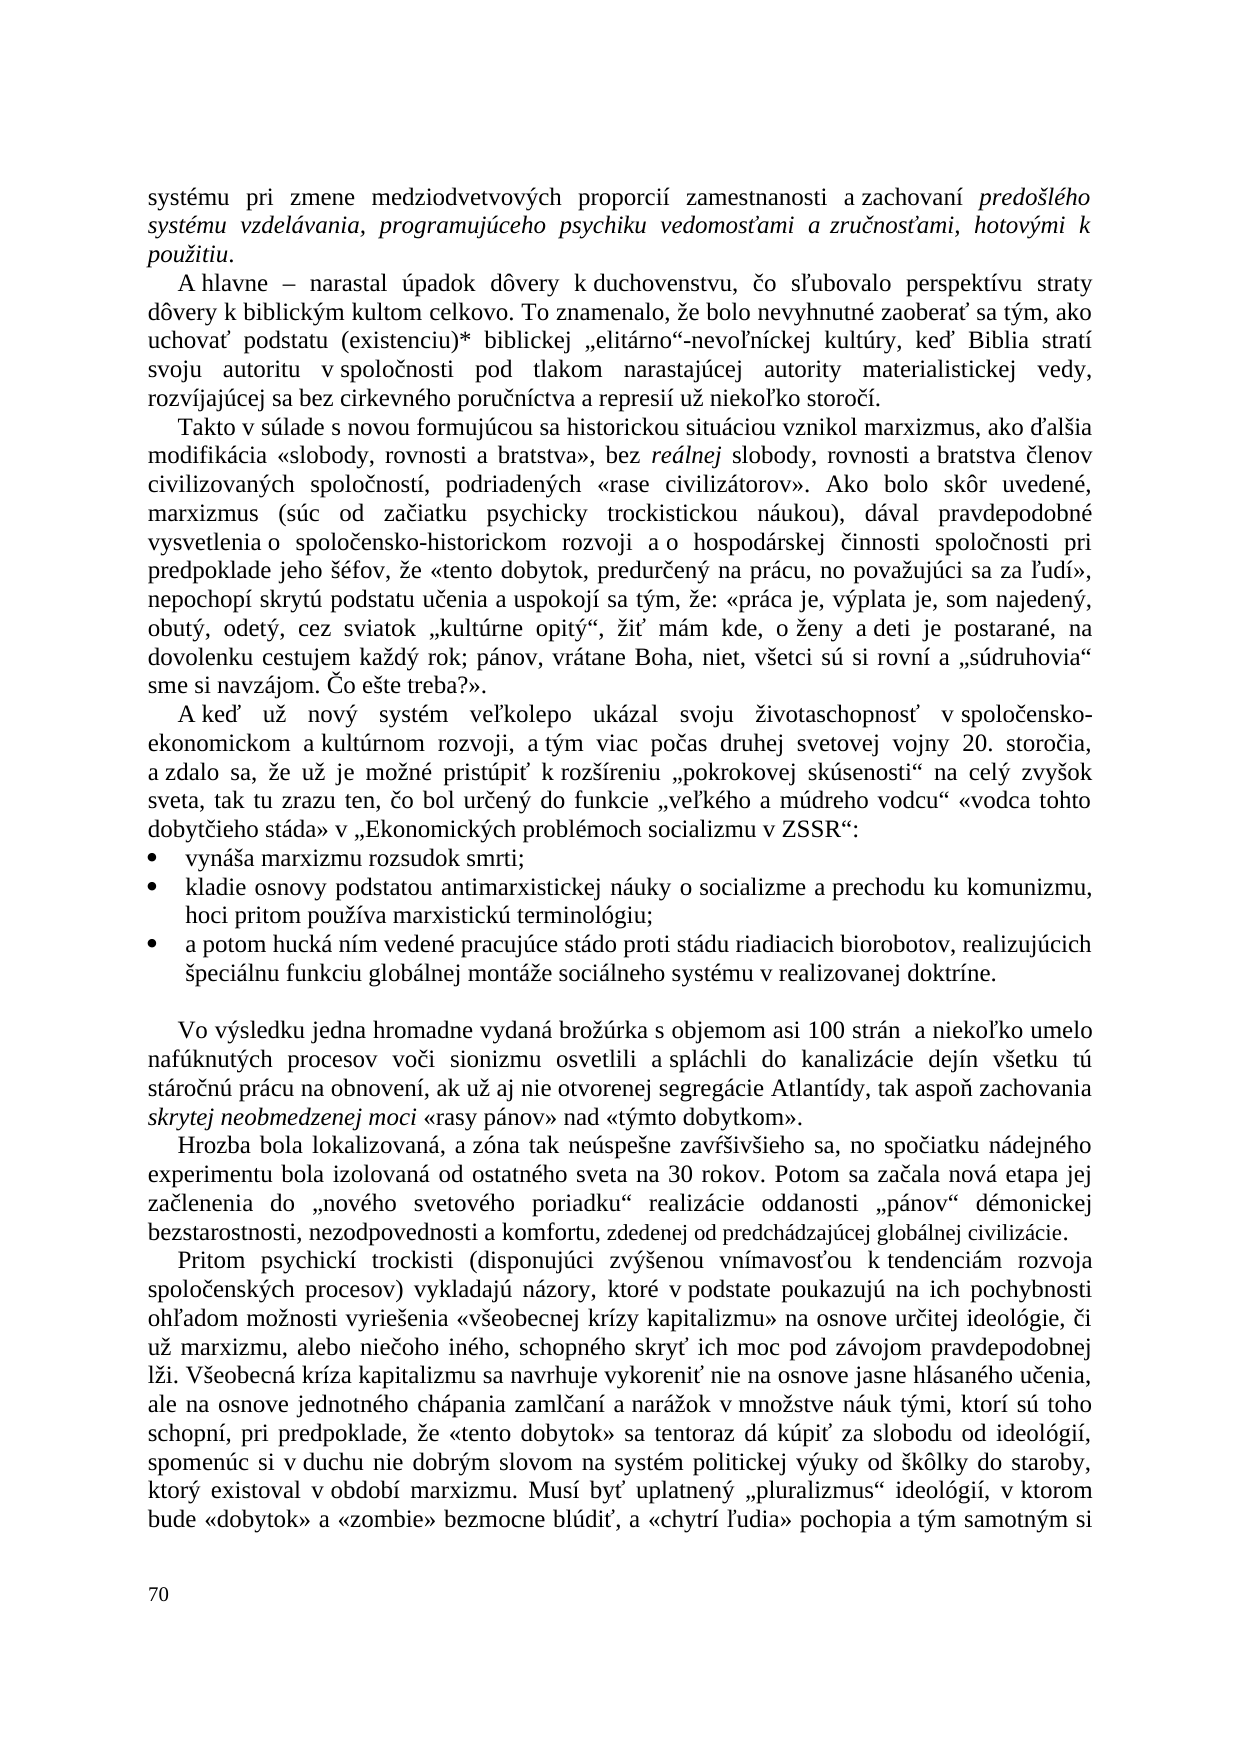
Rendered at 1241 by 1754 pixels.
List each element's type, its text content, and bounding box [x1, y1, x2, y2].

text Vo výsledku jedna hromadne vydaná brožúrka s objemom asi 100 strán a niekoľko umelo nafúknutých procesov voči sionizmu osvetlili a spláchli do kanalizácie dejín všetku tú stáročnú prácu na obnovení, ak už aj nie otvorenej segregácie Atlantídy, tak aspoň zachovania skrytej neobmedzenej moci «rasy pánov» nad «týmto dobytkom». [148, 1015, 1093, 1130]
text Takto v súlade s novou formujúcou sa historickou situáciou vznikol marxizmus, ako ďalšia modifikácia «slobody, rovnosti a bratstva», bez reálnej slobody, rovnosti a bratstva členov civilizovaných spoločností, podriadených «rase civilizátorov». Ako bolo skôr uvedené, marxizmus (súc od začiatku psychicky trockistickou náukou), dával pravdepodobné vysvetlenia o spoločensko-historickom rozvoji a o hospodárskej činnosti spoločnosti pri predpoklade jeho šéfov, že «tento dobytok, predurčený na prácu, no považujúci sa za ľudí», nepochopí skrytú podstatu učenia a uspokojí sa tým, že: «práca je, výplata je, som najedený, obutý, odetý, cez sviatok „kultúrne opitý“, žiť mám kde, o ženy a deti je postarané, na dovolenku cestujem každý rok; pánov, vrátane Boha, niet, všetci sú si rovní a „súdruhovia“ sme si navzájom. Čo ešte treba?». [148, 412, 1093, 699]
list vynáša marxizmu rozsudok smrti; [148, 843, 1093, 872]
text Hrozba bola lokalizovaná, a zóna tak neúspešne zavŕšivšieho sa, no spočiatku nádejného experimentu bola izolovaná od ostatného sveta na 30 rokov. Potom sa začala nová etapa jej začlenenia do „nového svetového poriadku“ realizácie oddanosti „pánov“ démonickej bezstarostnosti, nezodpovednosti a komfortu, zdedenej od predchádzajúcej globálnej civilizácie. [148, 1130, 1093, 1245]
text A hlavne – narastal úpadok dôvery k duchovenstvu, čo sľubovalo perspektívu straty dôvery k biblickým kultom celkovo. To znamenalo, že bolo nevyhnutné zaoberať sa tým, ako uchovať podstatu (existenciu)* biblickej „elitárno“-nevoľníckej kultúry, keď Biblia stratí svoju autoritu v spoločnosti pod tlakom narastajúcej autority materialistickej vedy, rozvíjajúcej sa bez cirkevného poručníctva a represií už niekoľko storočí. [148, 268, 1093, 412]
list kladie osnovy podstatou antimarxistickej náuky o socializme a prechodu ku komunizmu, hoci pritom používa marxistickú terminológiu; [148, 872, 1093, 929]
text Pritom psychickí trockisti (disponujúci zvýšenou vnímavosťou k tendenciám rozvoja spoločenských procesov) vykladajú názory, ktoré v podstate poukazujú na ich pochybnosti ohľadom možnosti vyriešenia «všeobecnej krízy kapitalizmu» na osnove určitej ideológie, či už marxizmu, alebo niečoho iného, schopného skryť ich moc pod závojom pravdepodobnej lži. Všeobecná kríza kapitalizmu sa navrhuje vykoreniť nie na osnove jasne hlásaného učenia, ale na osnove jednotného chápania zamlčaní a narážok v množstve náuk tými, ktorí sú toho schopní, pri predpoklade, že «tento dobytok» sa tentoraz dá kúpiť za slobodu od ideológií, spomenúc si v duchu nie dobrým slovom na systém politickej výuky od škôlky do staroby, ktorý existoval v období marxizmu. Musí byť uplatnený „pluralizmus“ ideológií, v ktorom bude «dobytok» a «zombie» bezmocne blúdiť, а «chytrí ľudia» pochopia a tým samotným si [148, 1245, 1093, 1533]
text A keď už nový systém veľkolepo ukázal svoju životaschopnosť v spoločensko-ekonomickom a kultúrnom rozvoji, a tým viac počas druhej svetovej vojny 20. storočia, a zdalo sa, že už je možné pristúpiť k rozšíreniu „pokrokovej skúsenosti“ na celý zvyšok sveta, tak tu zrazu ten, čo bol určený do funkcie „veľkého a múdreho vodcu“ «vodca tohto dobytčieho stáda» v „Ekonomických problémoch socializmu v ZSSR“: [148, 699, 1093, 843]
text systému pri zmene medziodvetvových proporcií zamestnanosti a zachovaní predošlého systému vzdelávania, programujúceho psychiku vedomosťami a zručnosťami, hotovými k použitiu. [148, 182, 1093, 268]
list а potom hucká ním vedené pracujúce stádo proti stádu riadiacich biorobotov, realizujúcich špeciálnu funkciu globálnej montáže sociálneho systému v realizovanej doktríne. [148, 929, 1093, 987]
